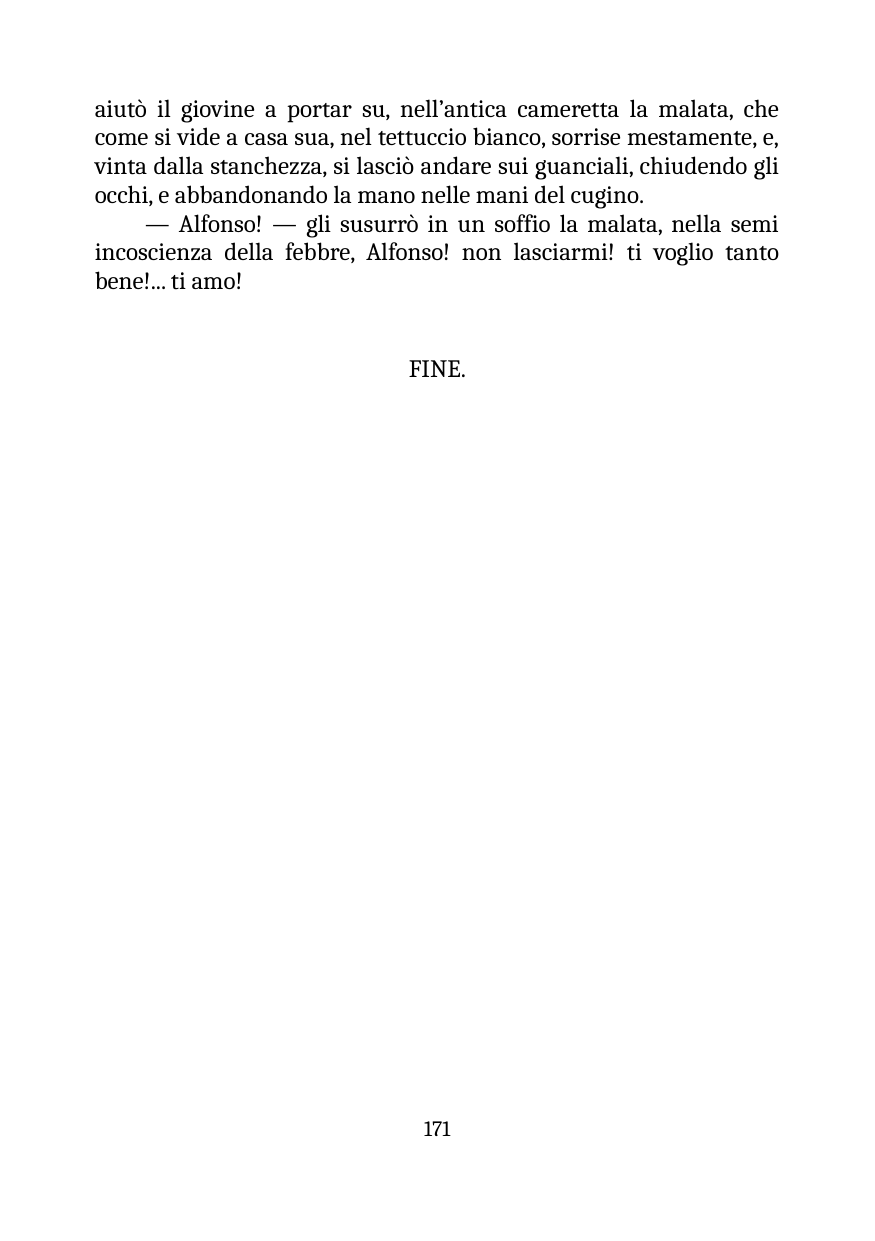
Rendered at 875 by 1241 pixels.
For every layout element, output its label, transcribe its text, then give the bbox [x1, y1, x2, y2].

text — Alfonso! — gli susurrò in un soffio la malata, nella semi incoscienza della febbre, Alfonso! non lasciarmi! ti voglio tanto bene!... ti amo! [94, 209, 779, 296]
text FINE. [201, 355, 673, 383]
text aiutò il giovine a portar su, nell’antica cameretta la malata, che come si vide a casa sua, nel tettuccio bianco, sorrise mestamente, e, vinta dalla stanchezza, si lasciò andare sui guanciali, chiudendo gli occhi, e abbandonando la mano nelle mani del cugino. [94, 94, 779, 209]
